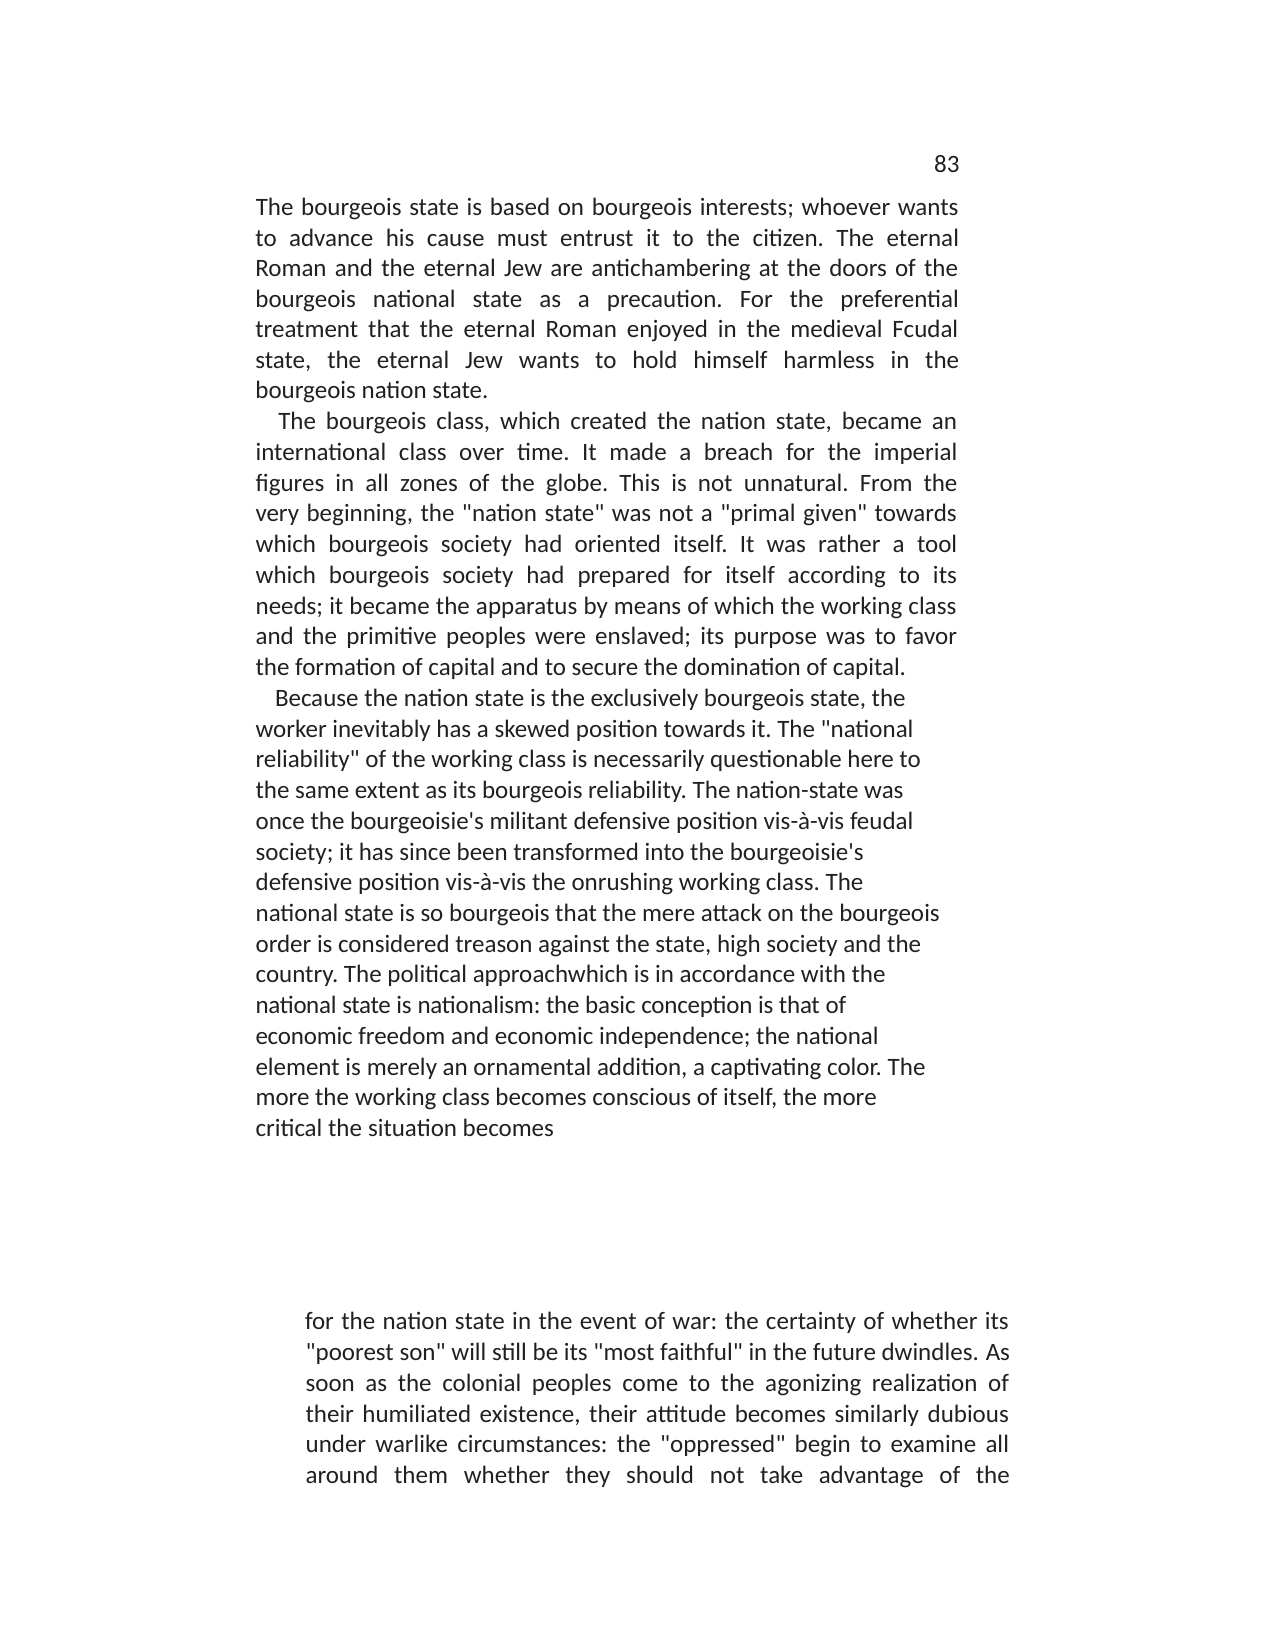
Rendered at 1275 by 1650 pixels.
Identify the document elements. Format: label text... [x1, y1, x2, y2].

text The bourgeois class, which created the nation state, became an international class over time. It made a breach for the imperial figures in all zones of the globe. This is not unnatural. From the very beginning, the "nation state" was not a "primal given" towards which bourgeois society had oriented itself. It was rather a tool which bourgeois society had prepared for itself according to its needs; it became the apparatus by means of which the working class and the primitive peoples were enslaved; its purpose was to favor the formation of capital and to secure the domination of capital. [255, 405, 958, 682]
text 83 [118, 149, 959, 179]
text for the nation state in the event of war: the certainty of whether its "poorest son" will still be its "most faithful" in the future dwindles. As soon as the colonial peoples come to the agonizing realization of their humiliated existence, their attitude becomes similarly dubious under warlike circumstances: the "oppressed" begin to examine all around them whether they should not take advantage of the [305, 1305, 1010, 1490]
text The bourgeois state is based on bourgeois interests; whoever wants to advance his cause must entrust it to the citizen. The eternal Roman and the eternal Jew are antichambering at the doors of the bourgeois national state as a precaution. For the preferential treatment that the eternal Roman enjoyed in the medieval Fcudal state, the eternal Jew wants to hold himself harmless in the bourgeois nation state. [255, 191, 959, 405]
text Because the nation state is the exclusively bourgeois state, the worker inevitably has a skewed position towards it. The "national reliability" of the working class is necessarily questionable here to the same extent as its bourgeois reliability. The nation-state was once the bourgeoisie's militant defensive position vis-à-vis feudal society; it has since been transformed into the bourgeoisie's defensive position vis-à-vis the onrushing working class. The national state is so bourgeois that the mere attack on the bourgeois order is considered treason against the state, high society and the country. The political approachwhich is in accordance with the national state is nationalism: the basic conception is that of economic freedom and economic independence; the national element is merely an ornamental addition, a captivating color. The more the working class becomes conscious of itself, the more critical the situation becomes [255, 682, 944, 1143]
